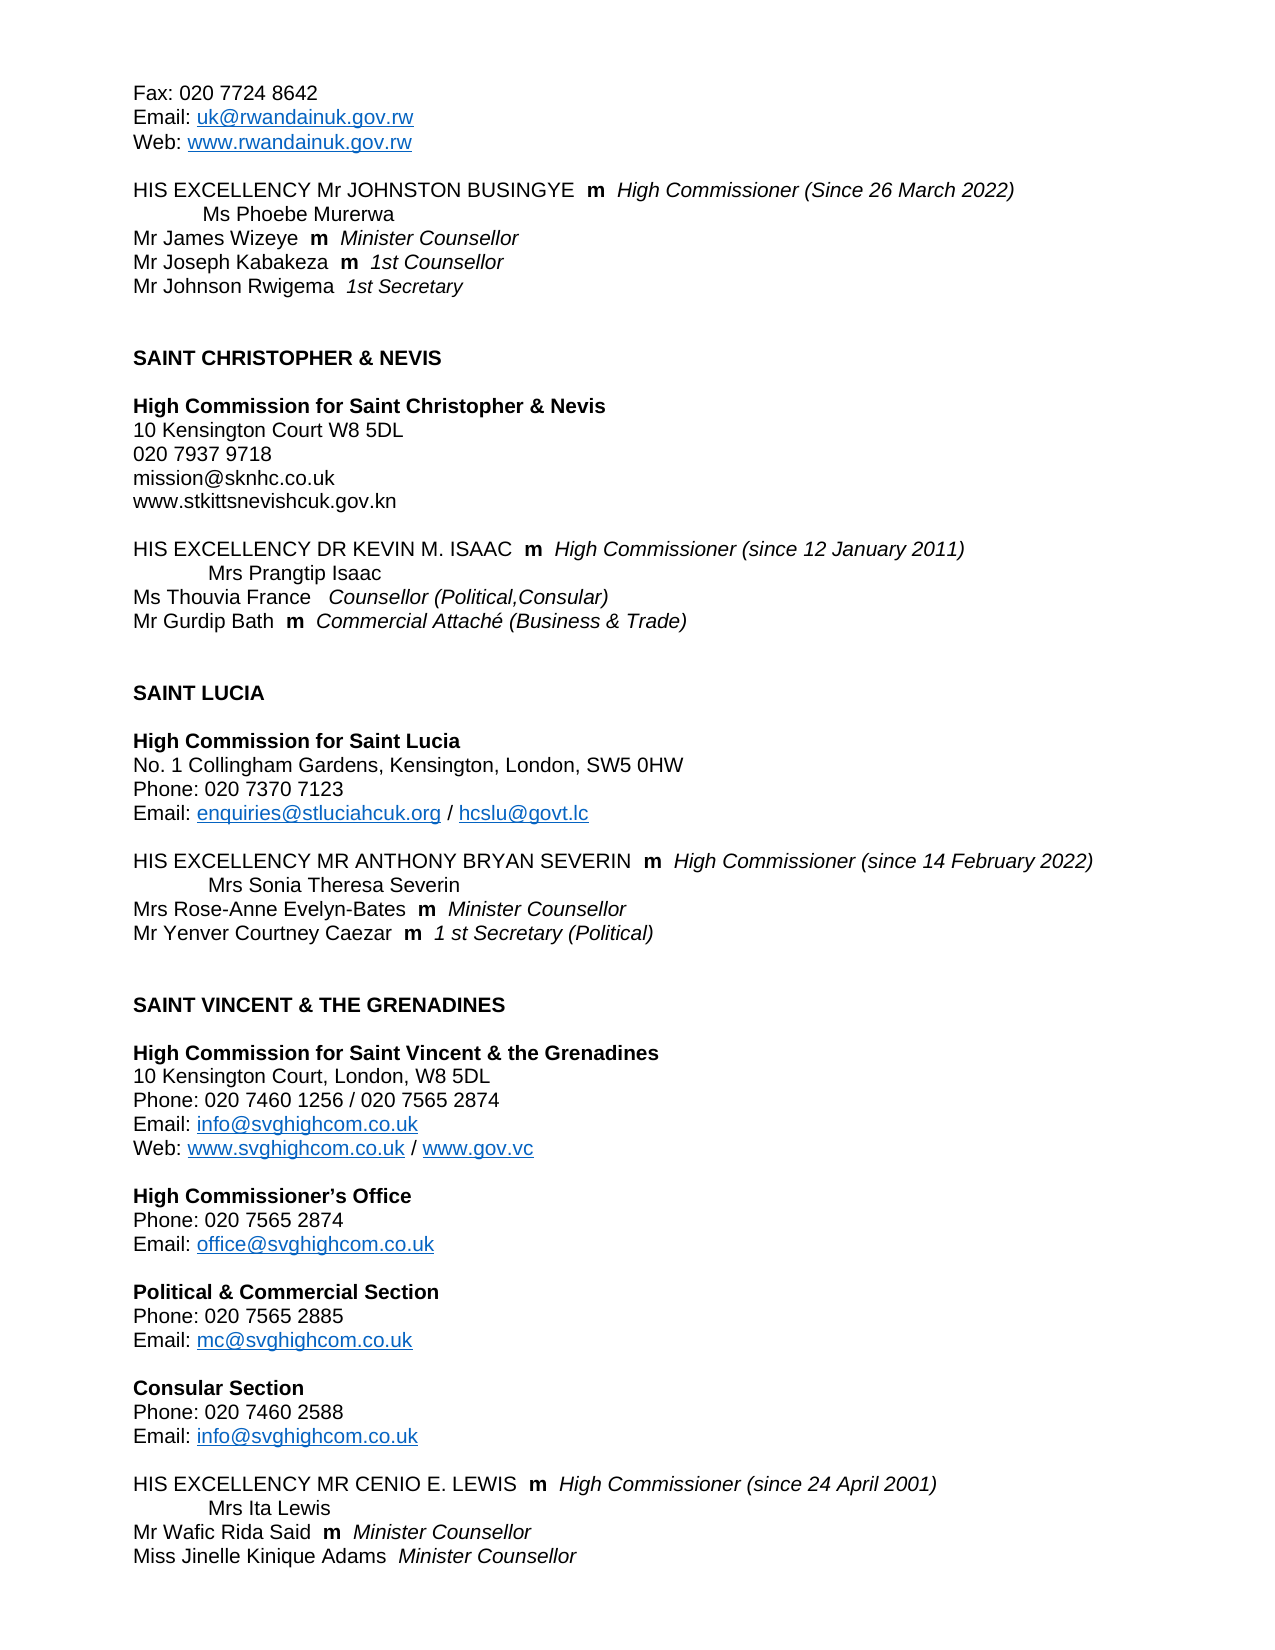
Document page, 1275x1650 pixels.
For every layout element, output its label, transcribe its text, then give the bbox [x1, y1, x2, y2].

text Mr Johnson Rwigema 1st Secretary [133, 274, 1181, 298]
text Phone: 020 7460 1256 / 020 7565 2874 [133, 1088, 1181, 1112]
text HIS EXCELLENCY DR KEVIN M. ISAAC m High Commissioner (since 12 January 2011) [133, 537, 1181, 561]
text Phone: 020 7370 7123 [133, 777, 1181, 801]
text High Commissioner’s Office [133, 1184, 1181, 1208]
text Fax: 020 7724 8642 [133, 81, 1181, 105]
text Email: info@svghighcom.co.uk [133, 1424, 1181, 1448]
text 020 7937 9718 [133, 441, 1181, 465]
text Email: office@svghighcom.co.uk [133, 1232, 1181, 1256]
text HIS EXCELLENCY MR CENIO E. LEWIS m High Commissioner (since 24 April 2001) [133, 1472, 1181, 1496]
text Mrs Prangtip Isaac [133, 561, 1181, 585]
text Email: enquiries@stluciahcuk.org / hcslu@govt.lc [133, 801, 1181, 825]
text Phone: 020 7565 2885 [133, 1304, 1181, 1328]
text Mr James Wizeye m Minister Counsellor [133, 226, 1181, 250]
text Mr Wafic Rida Said m Minister Counsellor [133, 1519, 1181, 1543]
text SAINT CHRISTOPHER & NEVIS [133, 346, 1181, 369]
text High Commission for Saint Christopher & Nevis [133, 393, 1181, 417]
text Mr Joseph Kabakeza m 1st Counsellor [133, 250, 1181, 274]
text Email: info@svghighcom.co.uk [133, 1112, 1181, 1136]
text No. 1 Collingham Gardens, Kensington, London, SW5 0HW [133, 753, 1181, 777]
text SAINT VINCENT & THE GRENADINES [133, 992, 1181, 1016]
text Mrs Sonia Theresa Severin [133, 873, 1181, 897]
text 10 Kensington Court, London, W8 5DL [133, 1064, 1181, 1088]
text Ms Thouvia France Counsellor (Political,Consular) [133, 585, 1181, 609]
text Email: mc@svghighcom.co.uk [133, 1328, 1181, 1352]
text Email: uk@rwandainuk.gov.rw [133, 105, 1181, 129]
text High Commission for Saint Lucia [133, 729, 1181, 753]
text Phone: 020 7565 2874 [133, 1208, 1181, 1232]
text Web: www.svghighcom.co.uk / www.gov.vc [133, 1136, 1181, 1160]
text Ms Phoebe Murerwa [133, 202, 1181, 226]
text Mrs Ita Lewis [133, 1496, 1181, 1519]
text Political & Commercial Section [133, 1280, 1181, 1304]
text Consular Section [133, 1376, 1181, 1400]
text Miss Jinelle Kinique Adams Minister Counsellor [133, 1543, 1181, 1567]
text Web: www.rwandainuk.gov.rw [133, 130, 1181, 154]
subtitle SAINT LUCIA [133, 681, 1181, 705]
text HIS EXCELLENCY MR ANTHONY BRYAN SEVERIN m High Commissioner (since 14 February 2022) [133, 849, 1181, 873]
text HIS EXCELLENCY Mr JOHNSTON BUSINGYE m High Commissioner (Since 26 March 2022) [133, 178, 1181, 202]
text Phone: 020 7460 2588 [133, 1400, 1181, 1424]
text High Commission for Saint Vincent & the Grenadines [133, 1040, 1181, 1064]
text mission@sknhc.co.uk [133, 465, 1181, 489]
text www.stkittsnevishcuk.gov.kn [133, 489, 1181, 513]
text Mr Yenver Courtney Caezar m 1 st Secretary (Political) [133, 921, 1181, 944]
text Mrs Rose-Anne Evelyn-Bates m Minister Counsellor [133, 897, 1181, 921]
text Mr Gurdip Bath m Commercial Attaché (Business & Trade) [133, 609, 1181, 633]
text 10 Kensington Court W8 5DL [133, 417, 1181, 441]
